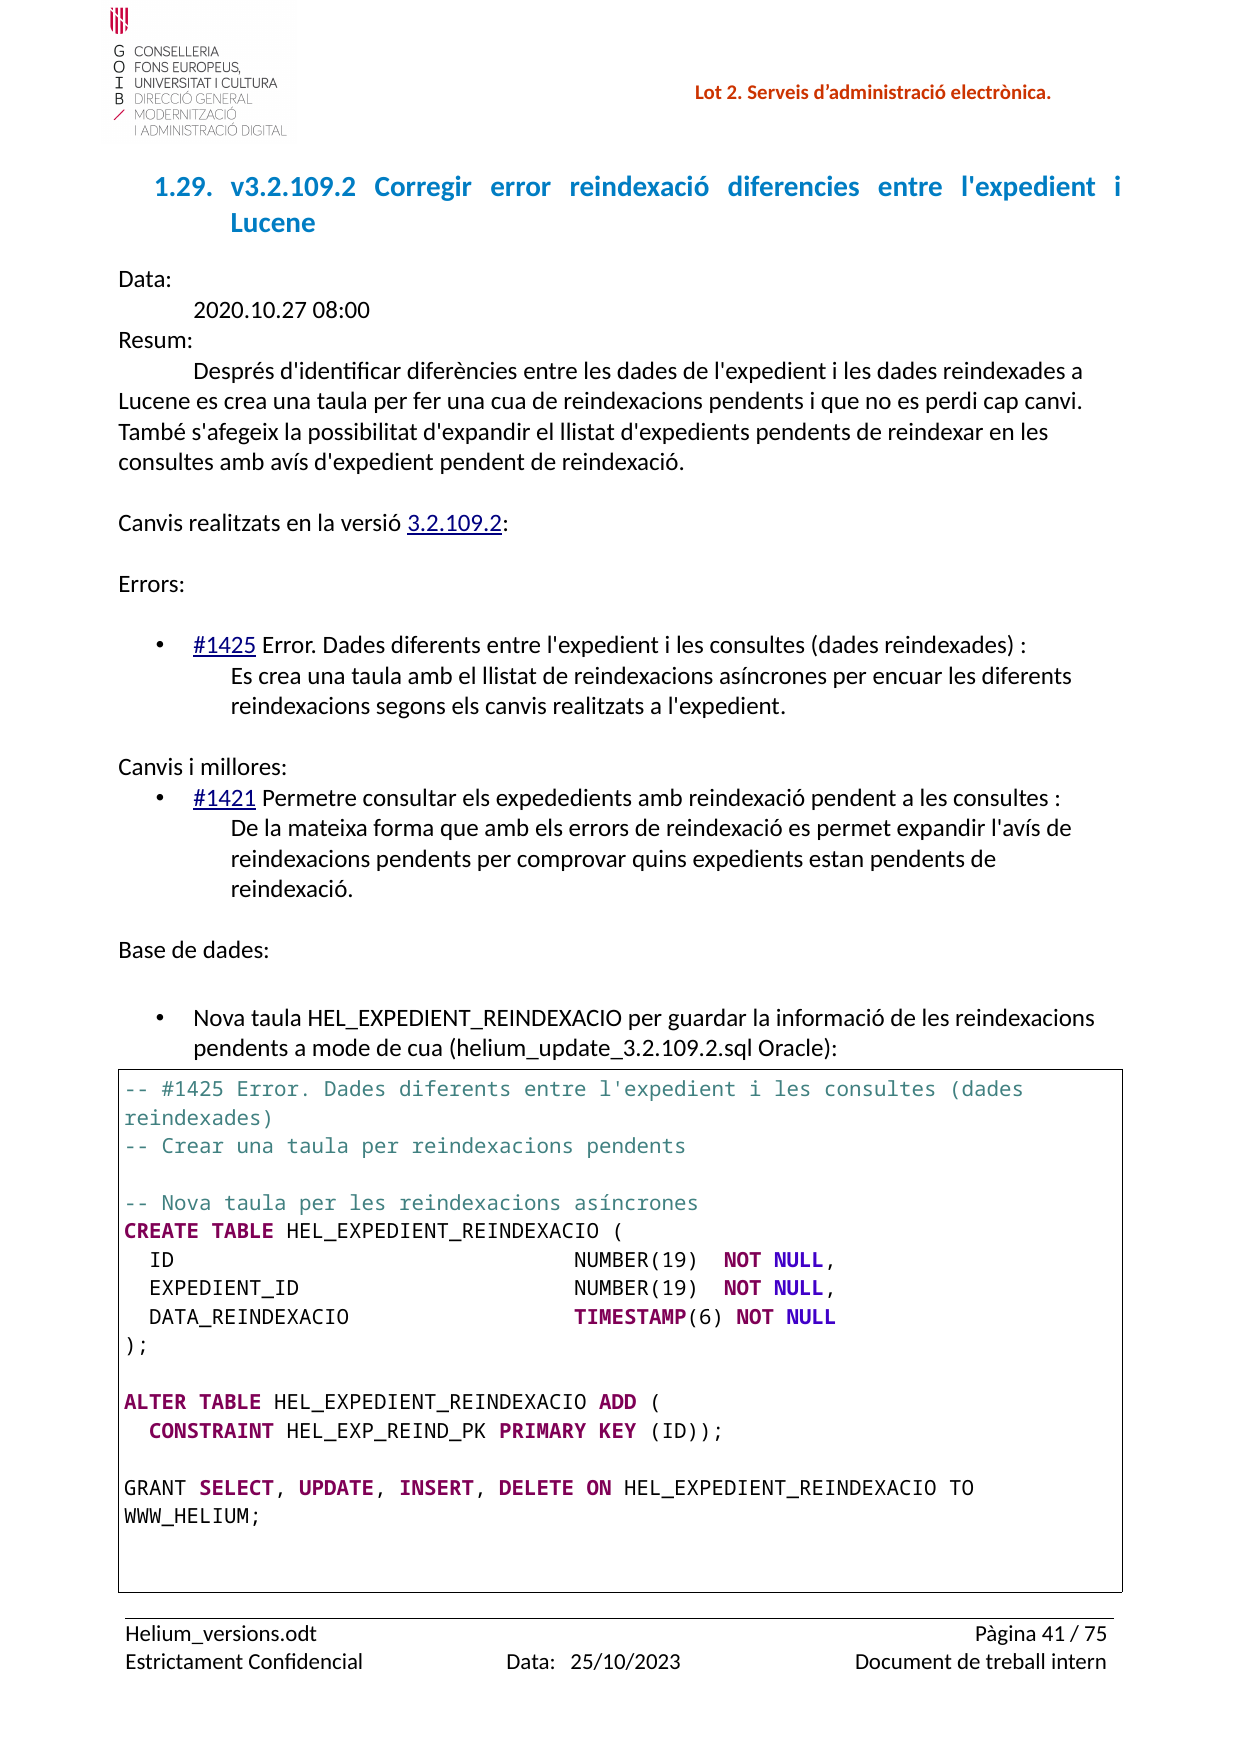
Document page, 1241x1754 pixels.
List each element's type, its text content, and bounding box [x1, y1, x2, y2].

text 2020.10.27 08:00 [118, 294, 1122, 324]
subtitle v3.2.109.2 Corregir error reindexació diferencies entre l'expedient i Lucene [153, 168, 1122, 239]
text Canvis i millores: [118, 752, 1122, 782]
text Canvis realitzats en la versió 3.2.109.2: [118, 507, 1122, 538]
list Es crea una taula amb el llistat de reindexacions asíncrones per encuar les diferents reindexacions segons els canvis realitzats a l'expedient. [193, 660, 1122, 721]
text Resum: [118, 324, 1122, 355]
list #1425 Error. Dades diferents entre l'expedient i les consultes (dades reindexades) : [156, 629, 1122, 660]
table_header -- #1425 Error. Dades diferents entre l'expedient i les consultes (dades reindexades) -- Crear una taula per reindexacions pendents -- Nova taula per les reindexacions asíncrones CREATE TABLE HEL_EXPEDIENT_REINDEXACIO ( ID NUMBER(19) NOT NULL, EXPEDIENT_ID NUMBER(19) NOT NULL, DATA_REINDEXACIO TIMESTAMP(6) NOT NULL ); ALTER TABLE HEL_EXPEDIENT_REINDEXACIO ADD ( CONSTRAINT HEL_EXP_REIND_PK PRIMARY KEY (ID)); GRANT SELECT, UPDATE, INSERT, DELETE ON HEL_EXPEDIENT_REINDEXACIO TO WWW_HELIUM; [119, 1070, 1122, 1592]
list Nova taula HEL_EXPEDIENT_REINDEXACIO per guardar la informació de les reindexacions pendents a mode de cua (helium_update_3.2.109.2.sql Oracle): [156, 1002, 1122, 1063]
picture [100, 0, 297, 144]
text Data: [118, 263, 1122, 294]
text Errors: [118, 568, 1122, 599]
text Base de dades: [118, 935, 1122, 965]
list #1421 Permetre consultar els expededients amb reindexació pendent a les consultes : [156, 782, 1122, 813]
text Després d'identificar diferències entre les dades de l'expedient i les dades reindexades a Lucene es crea una taula per fer una cua de reindexacions pendents i que no es perdi cap canvi. També s'afegeix la possibilitat d'expandir el llistat d'expedients pendents de reindexar en les consultes amb avís d'expedient pendent de reindexació. [118, 355, 1122, 477]
list De la mateixa forma que amb els errors de reindexació es permet expandir l'avís de reindexacions pendents per comprovar quins expedients estan pendents de reindexació. [193, 813, 1122, 904]
